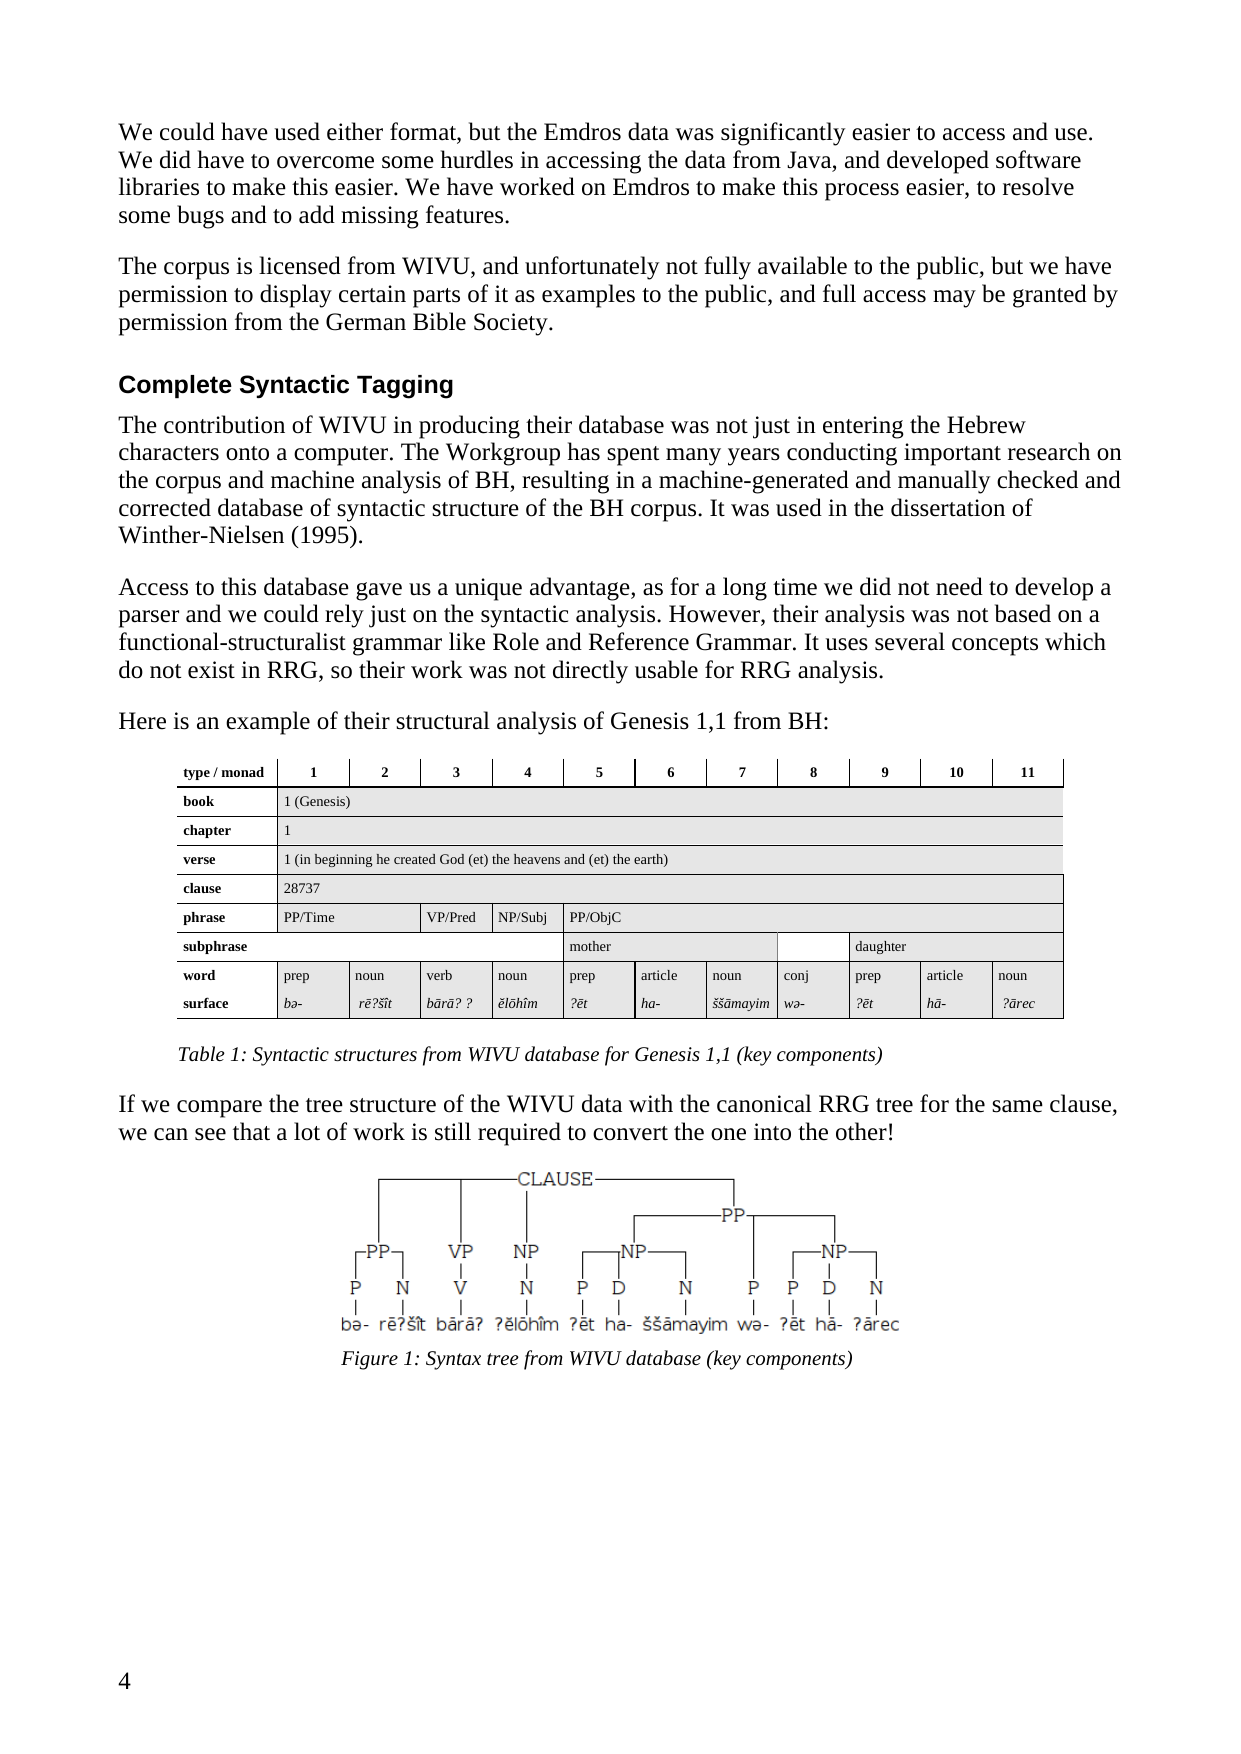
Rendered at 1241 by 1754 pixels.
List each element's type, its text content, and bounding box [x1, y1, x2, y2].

table_cell 28737 [278, 875, 1063, 903]
table_cell noun [493, 962, 563, 990]
table_cell surface [177, 990, 277, 1018]
table_cell [778, 933, 849, 961]
subtitle Complete Syntactic Tagging [118, 371, 1122, 399]
table_cell conj [778, 962, 849, 990]
table_header 2 [350, 759, 420, 786]
table_cell ha- [636, 990, 706, 1018]
text Here is an example of their structural analysis of Genesis 1,1 from BH: [118, 707, 1122, 735]
table_header 4 [493, 759, 563, 786]
table_cell noun [993, 962, 1063, 990]
table_cell NP/Subj [493, 904, 563, 932]
table_cell [278, 933, 421, 961]
table_cell prep [278, 962, 349, 990]
text Figure 1: Syntax tree from WIVU database (key components) [341, 1347, 899, 1370]
table_header 11 [993, 759, 1063, 786]
table_cell mother [564, 933, 777, 961]
text Access to this database gave us a unique advantage, as for a long time we did not need to develop a parser and we could rely just on the syntactic analysis. However, their analysis was not based on a functional-structuralist grammar like Role and Reference Grammar. It uses several concepts which do not exist in RRG, so their work was not directly usable for RRG analysis. [118, 573, 1122, 684]
table_cell verb [421, 962, 492, 990]
table_cell 1 (Genesis) [278, 788, 1063, 816]
table_header 9 [850, 759, 920, 786]
table_cell article [921, 962, 992, 990]
table_cell daughter [850, 933, 1063, 961]
table_cell chapter [177, 817, 277, 844]
table_cell 1 (in beginning he created God (et) the heavens and (et) the earth) [278, 846, 1063, 874]
table_cell article [636, 962, 706, 990]
table_header 8 [778, 759, 849, 786]
table_header 3 [421, 759, 492, 786]
table_cell ?ēt [850, 990, 920, 1018]
table_cell ĕlōhîm [493, 990, 563, 1018]
table_cell word [177, 962, 277, 990]
table_header 1 [278, 759, 349, 786]
table_cell hā- [921, 990, 992, 1018]
table_cell noun [350, 962, 420, 990]
text If we compare the tree structure of the WIVU data with the canonical RRG tree for the same clause, we can see that a lot of work is still required to convert the one into the other! [118, 1091, 1122, 1146]
table_header 10 [921, 759, 992, 786]
table_cell PP/ObjC [564, 904, 1063, 932]
table_header 7 [707, 759, 777, 786]
table_cell prep [850, 962, 920, 990]
table_cell VP/Pred [421, 904, 492, 932]
table_cell phrase [177, 904, 277, 932]
table_cell [492, 933, 563, 961]
table_cell [421, 933, 492, 961]
text The contribution of WIVU in producing their database was not just in entering the Hebrew characters onto a computer. The Workgroup has spent many years conducting important research on the corpus and machine analysis of BH, resulting in a machine-generated and manually checked and corrected database of syntactic structure of the BH corpus. It was used in the dissertation of Winther-Nielsen (1995). [118, 411, 1122, 549]
table_cell wə- [778, 990, 849, 1018]
text The corpus is licensed from WIVU, and unfortunately not fully available to the public, but we have permission to display certain parts of it as examples to the public, and full access may be granted by permission from the German Bible Society. [118, 252, 1122, 336]
text Table 1: Syntactic structures from WIVU database for Genesis 1,1 (key components) [177, 1043, 1122, 1066]
table_cell verse [177, 846, 277, 874]
table_header type / monad [177, 759, 277, 786]
text We could have used either format, but the Emdros data was significantly easier to access and use. We did have to overcome some hurdles in accessing the data from Java, and developed software libraries to make this easier. We have worked on Emdros to make this process easier, to resolve some bugs and to add missing features. [118, 118, 1122, 229]
picture [341, 1169, 900, 1335]
table_cell rē?šît [350, 990, 420, 1018]
table_cell ššāmayim [707, 990, 777, 1018]
table_cell bārā? ? [421, 990, 492, 1018]
table_cell 1 [278, 817, 1063, 844]
table_cell ?ēt [564, 990, 634, 1018]
table_cell book [177, 788, 277, 816]
table_cell prep [564, 962, 634, 990]
table_cell ?ārec [993, 990, 1063, 1018]
table_header 5 [564, 759, 634, 786]
table_cell bə- [278, 990, 349, 1018]
table_cell PP/Time [278, 904, 420, 932]
table_cell noun [707, 962, 777, 990]
table_header 6 [636, 759, 706, 786]
table_cell clause [177, 875, 277, 903]
table_cell subphrase [177, 933, 278, 961]
